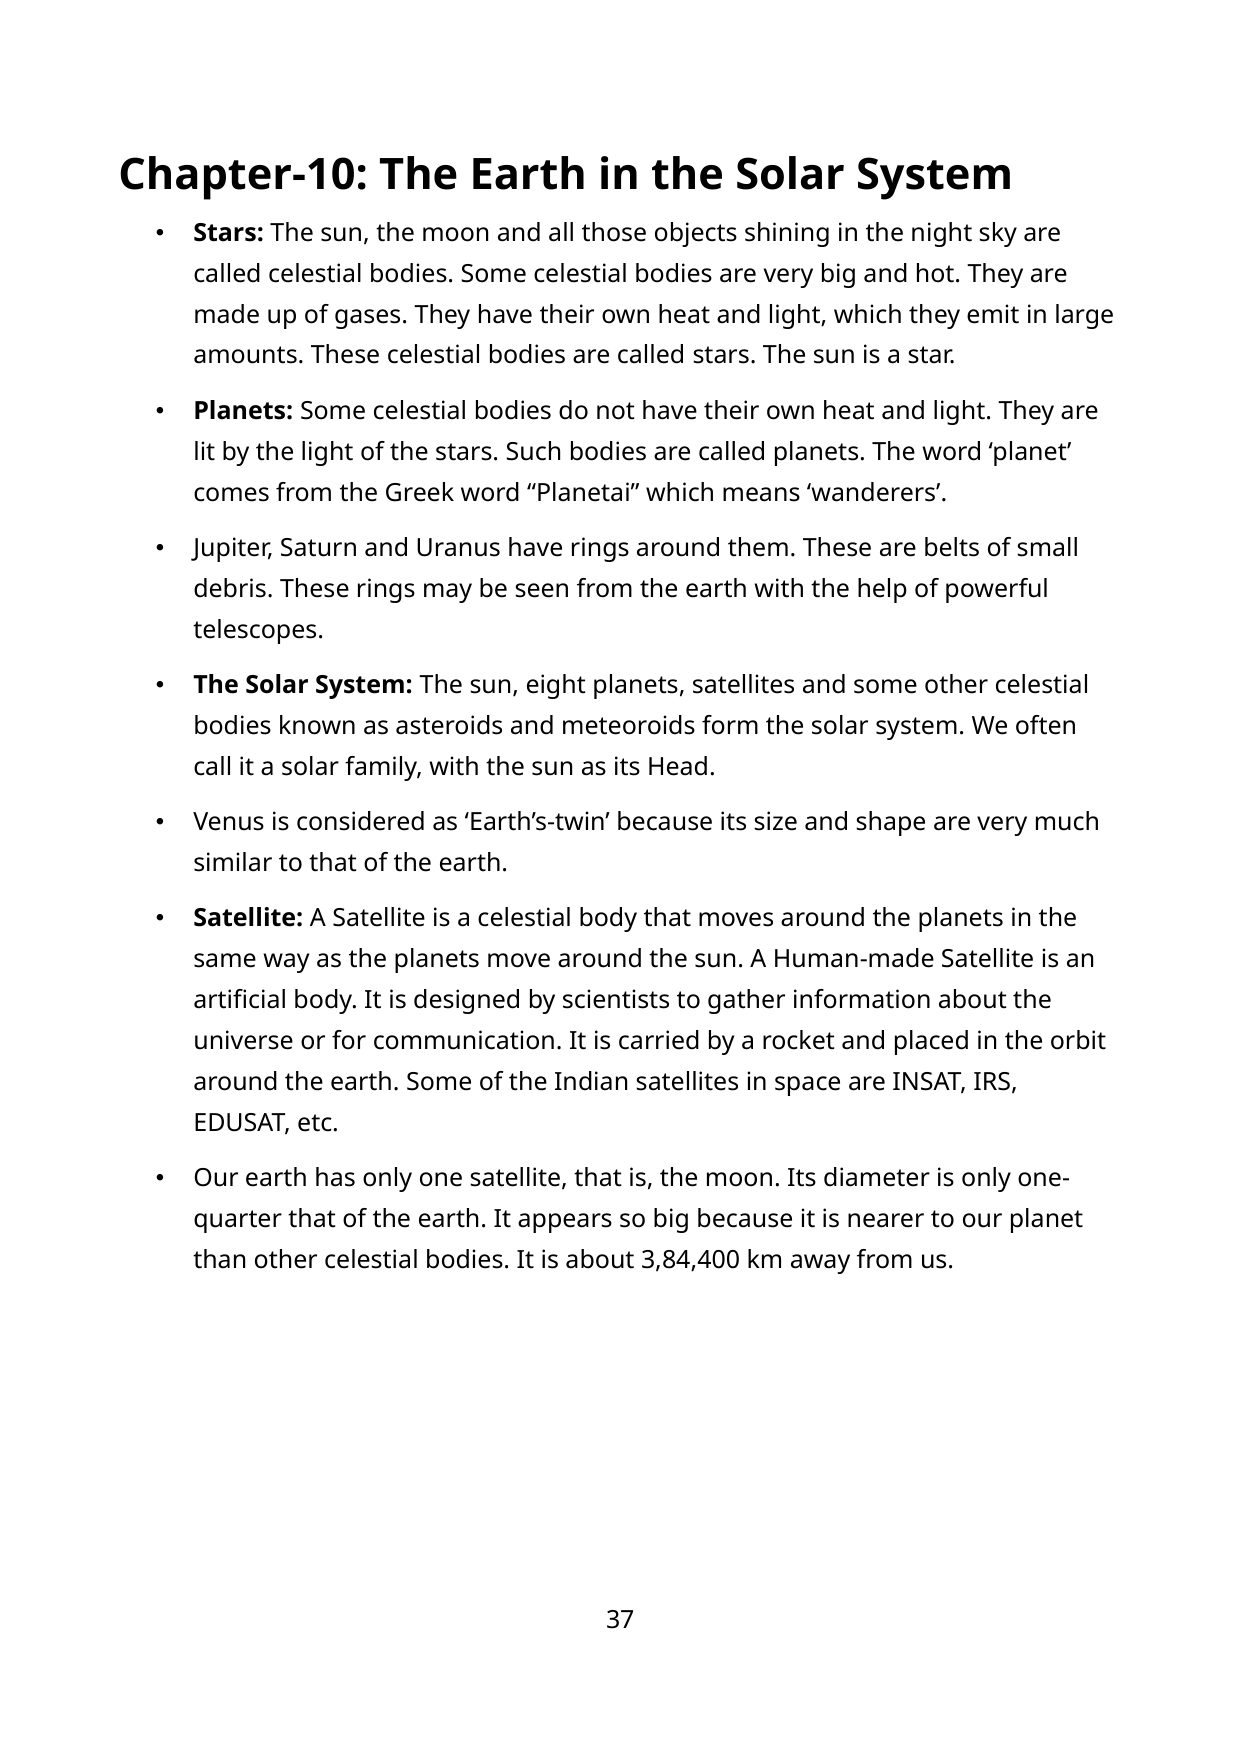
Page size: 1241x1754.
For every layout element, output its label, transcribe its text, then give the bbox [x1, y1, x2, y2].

list Satellite: A Satellite is a celestial body that moves around the planets in the same way as the planets move around the sun. A Human-made Satellite is an artificial body. It is designed by scientists to gather information about the universe or for communication. It is carried by a rocket and placed in the orbit around the earth. Some of the Indian satellites in space are INSAT, IRS, EDUSAT, etc. [156, 900, 1122, 1138]
list The Solar System: The sun, eight planets, satellites and some other celestial bodies known as asteroids and meteoroids form the solar system. We often call it a solar family, with the sun as its Head. [156, 667, 1122, 782]
list Our earth has only one satellite, that is, the moon. Its diameter is only one-quarter that of the earth. It appears so big because it is nearer to our planet than other celestial bodies. It is about 3,84,400 km away from us. [156, 1160, 1122, 1275]
list Jupiter, Saturn and Uranus have rings around them. These are belts of small debris. These rings may be seen from the earth with the help of powerful telescopes. [156, 530, 1122, 645]
list Stars: The sun, the moon and all those objects shining in the night sky are called celestial bodies. Some celestial bodies are very big and hot. They are made up of gases. They have their own heat and light, which they emit in large amounts. These celestial bodies are called stars. The sun is a star. [156, 215, 1122, 371]
list Venus is considered as ‘Earth’s-twin’ because its size and shape are very much similar to that of the earth. [156, 804, 1122, 879]
list Planets: Some celestial bodies do not have their own heat and light. They are lit by the light of the stars. Such bodies are called planets. The word ‘planet’ comes from the Greek word “Planetai” which means ‘wanderers’. [156, 393, 1122, 508]
subtitle Chapter-10: The Earth in the Solar System [118, 143, 1122, 202]
